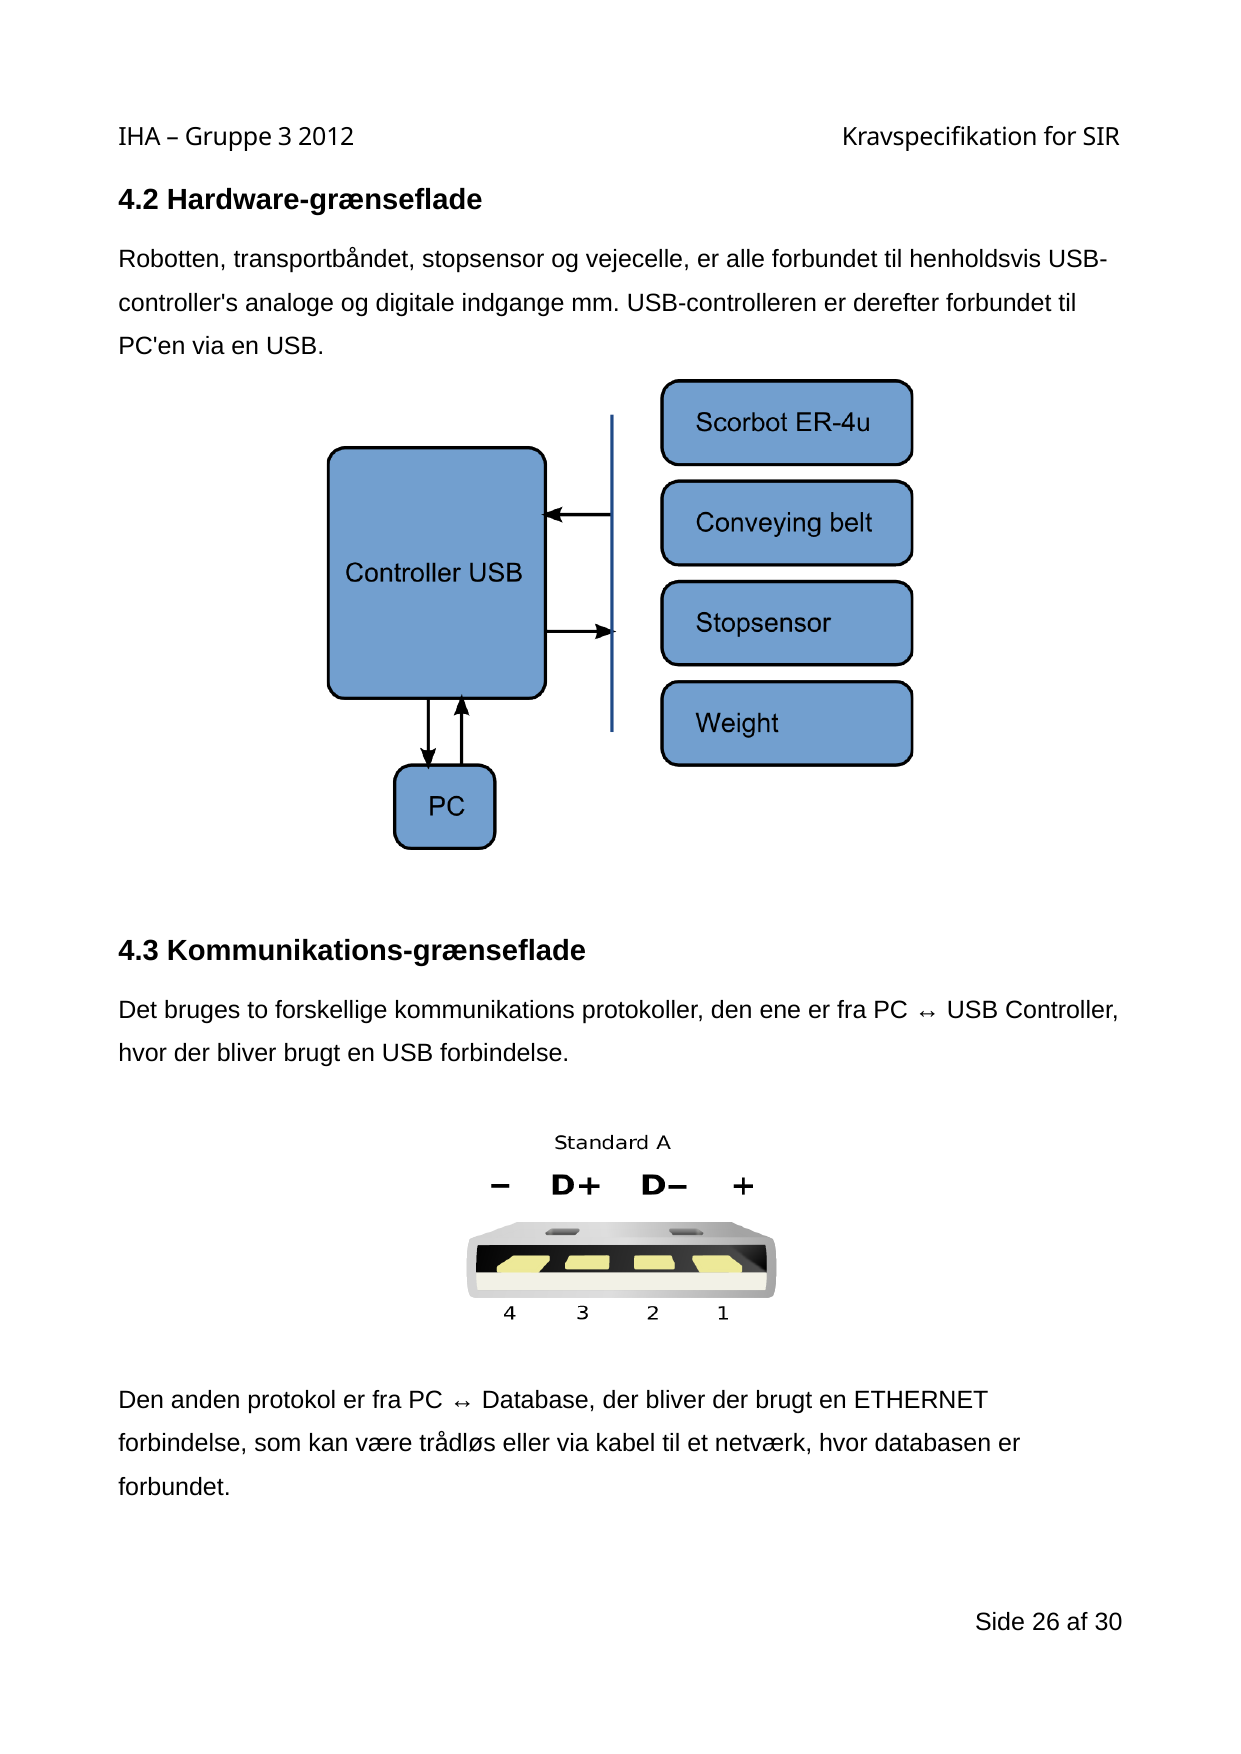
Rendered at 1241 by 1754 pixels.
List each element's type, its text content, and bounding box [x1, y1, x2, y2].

subtitle 4.2 Hardware-grænseflade [118, 182, 1122, 215]
picture [326, 379, 914, 850]
text Robotten, transportbåndet, stopsensor og vejecelle, er alle forbundet til henholdsvis USB-controller's analoge og digitale indgange mm. USB-controlleren er derefter forbundet til PC'en via en USB. [118, 244, 1122, 359]
text Det bruges to forskellige kommunikations protokoller, den ene er fra PC ↔ USB Controller, hvor der bliver brugt en USB forbindelse. [118, 995, 1122, 1067]
subtitle 4.3 Kommunikations-grænseflade [118, 932, 1122, 966]
text Den anden protokol er fra PC ↔ Database, der bliver der brugt en ETHERNET forbindelse, som kan være trådløs eller via kabel til et netværk, hvor databasen er forbundet. [118, 1385, 1122, 1500]
